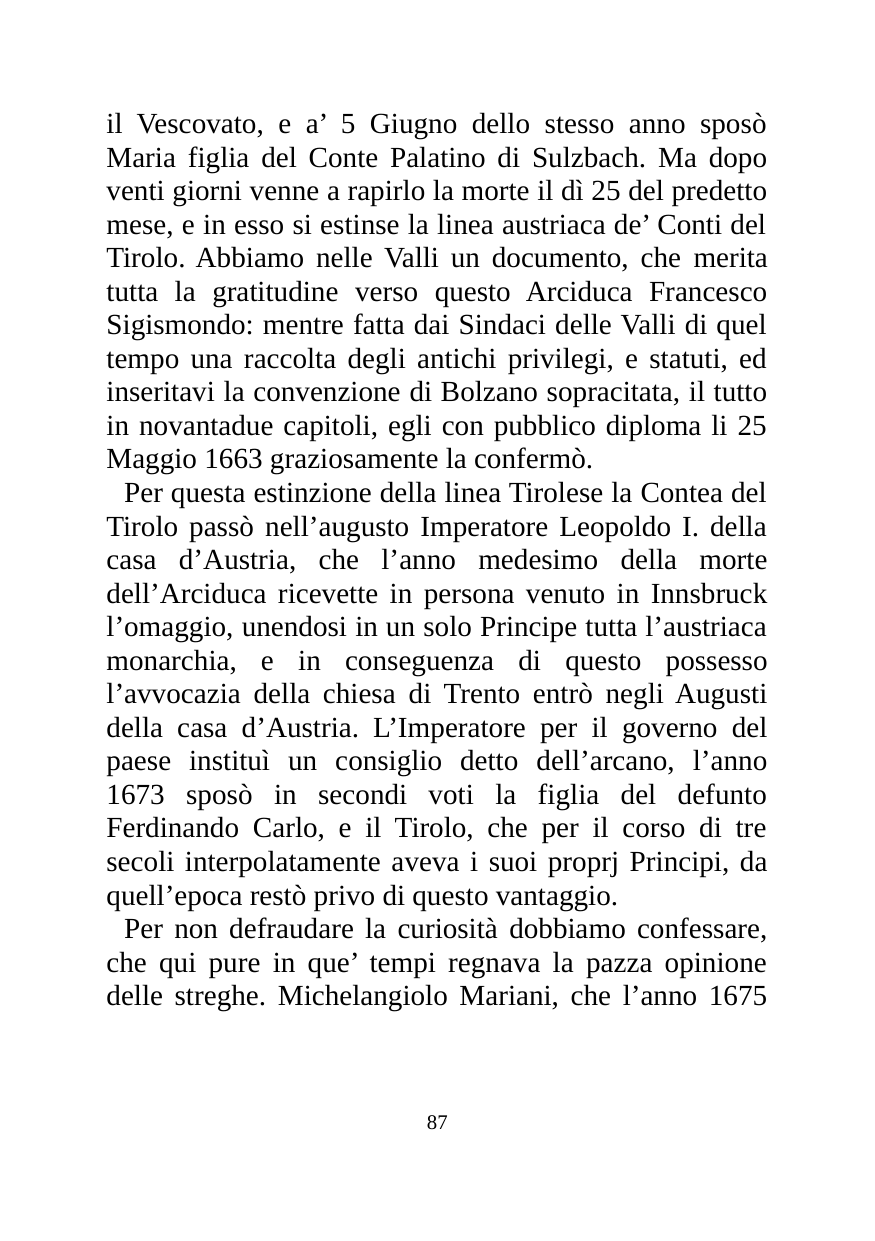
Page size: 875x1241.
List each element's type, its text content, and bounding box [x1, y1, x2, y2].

text Per questa estinzione della linea Tirolese la Contea del Tirolo passò nell’augusto Imperatore Leopoldo I. della casa d’Austria, che l’anno medesimo della morte dell’Arciduca ricevette in persona venuto in Innsbruck l’omaggio, unendosi in un solo Principe tutta l’austriaca monarchia, e in conseguenza di questo possesso l’avvocazia della chiesa di Trento entrò negli Augusti della casa d’Austria. L’Imperatore per il governo del paese instituì un consiglio detto dell’arcano, l’anno 1673 sposò in secondi voti la figlia del defunto Ferdinando Carlo, e il Tirolo, che per il corso di tre secoli interpolatamente aveva i suoi proprj Principi, da quell’epoca restò privo di questo vantaggio. [106, 475, 768, 911]
text Per non defraudare la curiosità dobbiamo confessare, che qui pure in que’ tempi regnava la pazza opinione delle streghe. Michelangiolo Mariani, che l’anno 1675 [106, 911, 768, 1012]
text il Vescovato, e a’ 5 Giugno dello stesso anno sposò Maria figlia del Conte Palatino di Sulzbach. Ma dopo venti giorni venne a rapirlo la morte il dì 25 del predetto mese, e in esso si estinse la linea austriaca de’ Conti del Tirolo. Abbiamo nelle Valli un documento, che merita tutta la gratitudine verso questo Arciduca Francesco Sigismondo: mentre fatta dai Sindaci delle Valli di quel tempo una raccolta degli antichi privilegi, e statuti, ed inseritavi la convenzione di Bolzano sopracitata, il tutto in novantadue capitoli, egli con pubblico diploma li 25 Maggio 1663 graziosamente la confermò. [106, 106, 768, 475]
